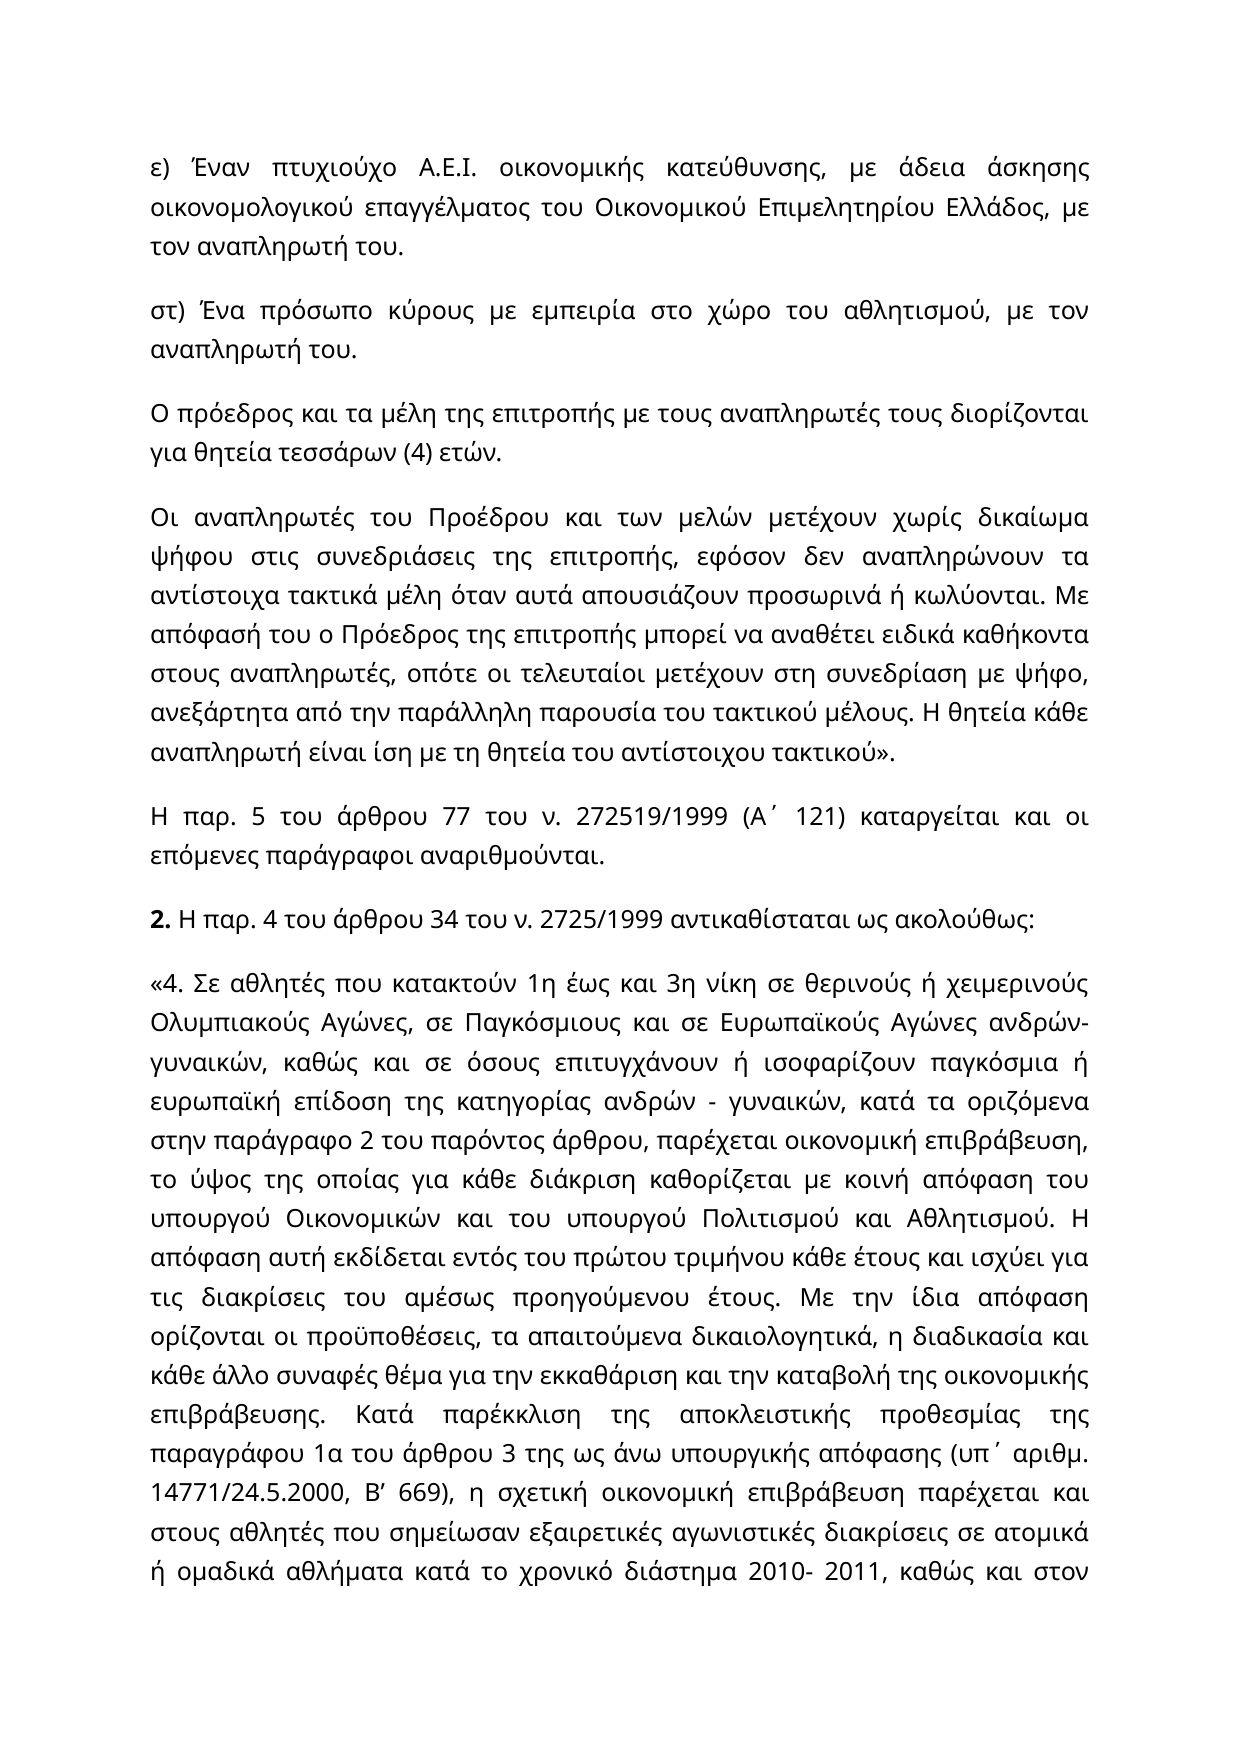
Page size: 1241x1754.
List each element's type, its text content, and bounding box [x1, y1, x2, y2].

text «4. Σε αθλητές που κατακτούν 1η έως και 3η νίκη σε θερινούς ή χειμερινούς Ολυμπιακούς Αγώνες, σε Παγκόσμιους και σε Ευρωπαϊκούς Αγώνες ανδρών- γυναικών, καθώς και σε όσους επιτυγχάνουν ή ισοφαρίζουν παγκόσμια ή ευρωπαϊκή επίδοση της κατηγορίας ανδρών - γυναικών, κατά τα οριζόμενα στην παράγραφο 2 του παρόντος άρθρου, παρέχεται οικονομική επιβράβευση, το ύψος της οποίας για κάθε διάκριση καθορίζεται με κοινή απόφαση του υπουργού Οικονομικών και του υπουργού Πολιτισμού και Αθλητισμού. Η απόφαση αυτή εκδίδεται εντός του πρώτου τριμήνου κάθε έτους και ισχύει για τις διακρίσεις του αμέσως προηγούμενου έτους. Με την ίδια απόφαση ορίζονται οι προϋποθέσεις, τα απαιτούμενα δικαιολογητικά, η διαδικασία και κάθε άλλο συναφές θέμα για την εκκαθάριση και την καταβολή της οικονομικής επιβράβευσης. Κατά παρέκκλιση της αποκλειστικής προθεσμίας της παραγράφου 1α του άρθρου 3 της ως άνω υπουργικής απόφασης (υπ΄ αριθμ. 14771/24.5.2000, Β’ 669), η σχετική οικονομική επιβράβευση παρέχεται και στους αθλητές που σημείωσαν εξαιρετικές αγωνιστικές διακρίσεις σε ατομικά ή ομαδικά αθλήματα κατά το χρονικό διάστημα 2010- 2011, καθώς και στον [150, 966, 1090, 1587]
text Οι αναπληρωτές του Προέδρου και των μελών μετέχουν χωρίς δικαίωμα ψήφου στις συνεδριάσεις της επιτροπής, εφόσον δεν αναπληρώνουν τα αντίστοιχα τακτικά μέλη όταν αυτά απουσιάζουν προσωρινά ή κωλύονται. Με απόφασή του ο Πρόεδρος της επιτροπής μπορεί να αναθέτει ειδικά καθήκοντα στους αναπληρωτές, οπότε οι τελευταίοι μετέχουν στη συνεδρίαση με ψήφο, ανεξάρτητα από την παράλληλη παρουσία του τακτικού μέλους. Η θητεία κάθε αναπληρωτή είναι ίση με τη θητεία του αντίστοιχου τακτικού». [150, 499, 1090, 768]
text στ) Ένα πρόσωπο κύρους με εμπειρία στο χώρο του αθλητισμού, με τον αναπληρωτή του. [150, 292, 1090, 366]
text Η παρ. 5 του άρθρου 77 του ν. 272519/1999 (Α΄ 121) καταργείται και οι επόμενες παράγραφοι αναριθμούνται. [150, 798, 1090, 872]
text ε) Έναν πτυχιούχο Α.Ε.Ι. οικονομικής κατεύθυνσης, με άδεια άσκησης οικονομολογικού επαγγέλματος του Οικονομικού Επιμελητηρίου Ελλάδος, με τον αναπληρωτή του. [150, 150, 1090, 262]
text Ο πρόεδρος και τα μέλη της επιτροπής με τους αναπληρωτές τους διορίζονται για θητεία τεσσάρων (4) ετών. [150, 396, 1090, 469]
text 2. Η παρ. 4 του άρθρου 34 του ν. 2725/1999 αντικαθίσταται ως ακολούθως: [150, 902, 1090, 936]
